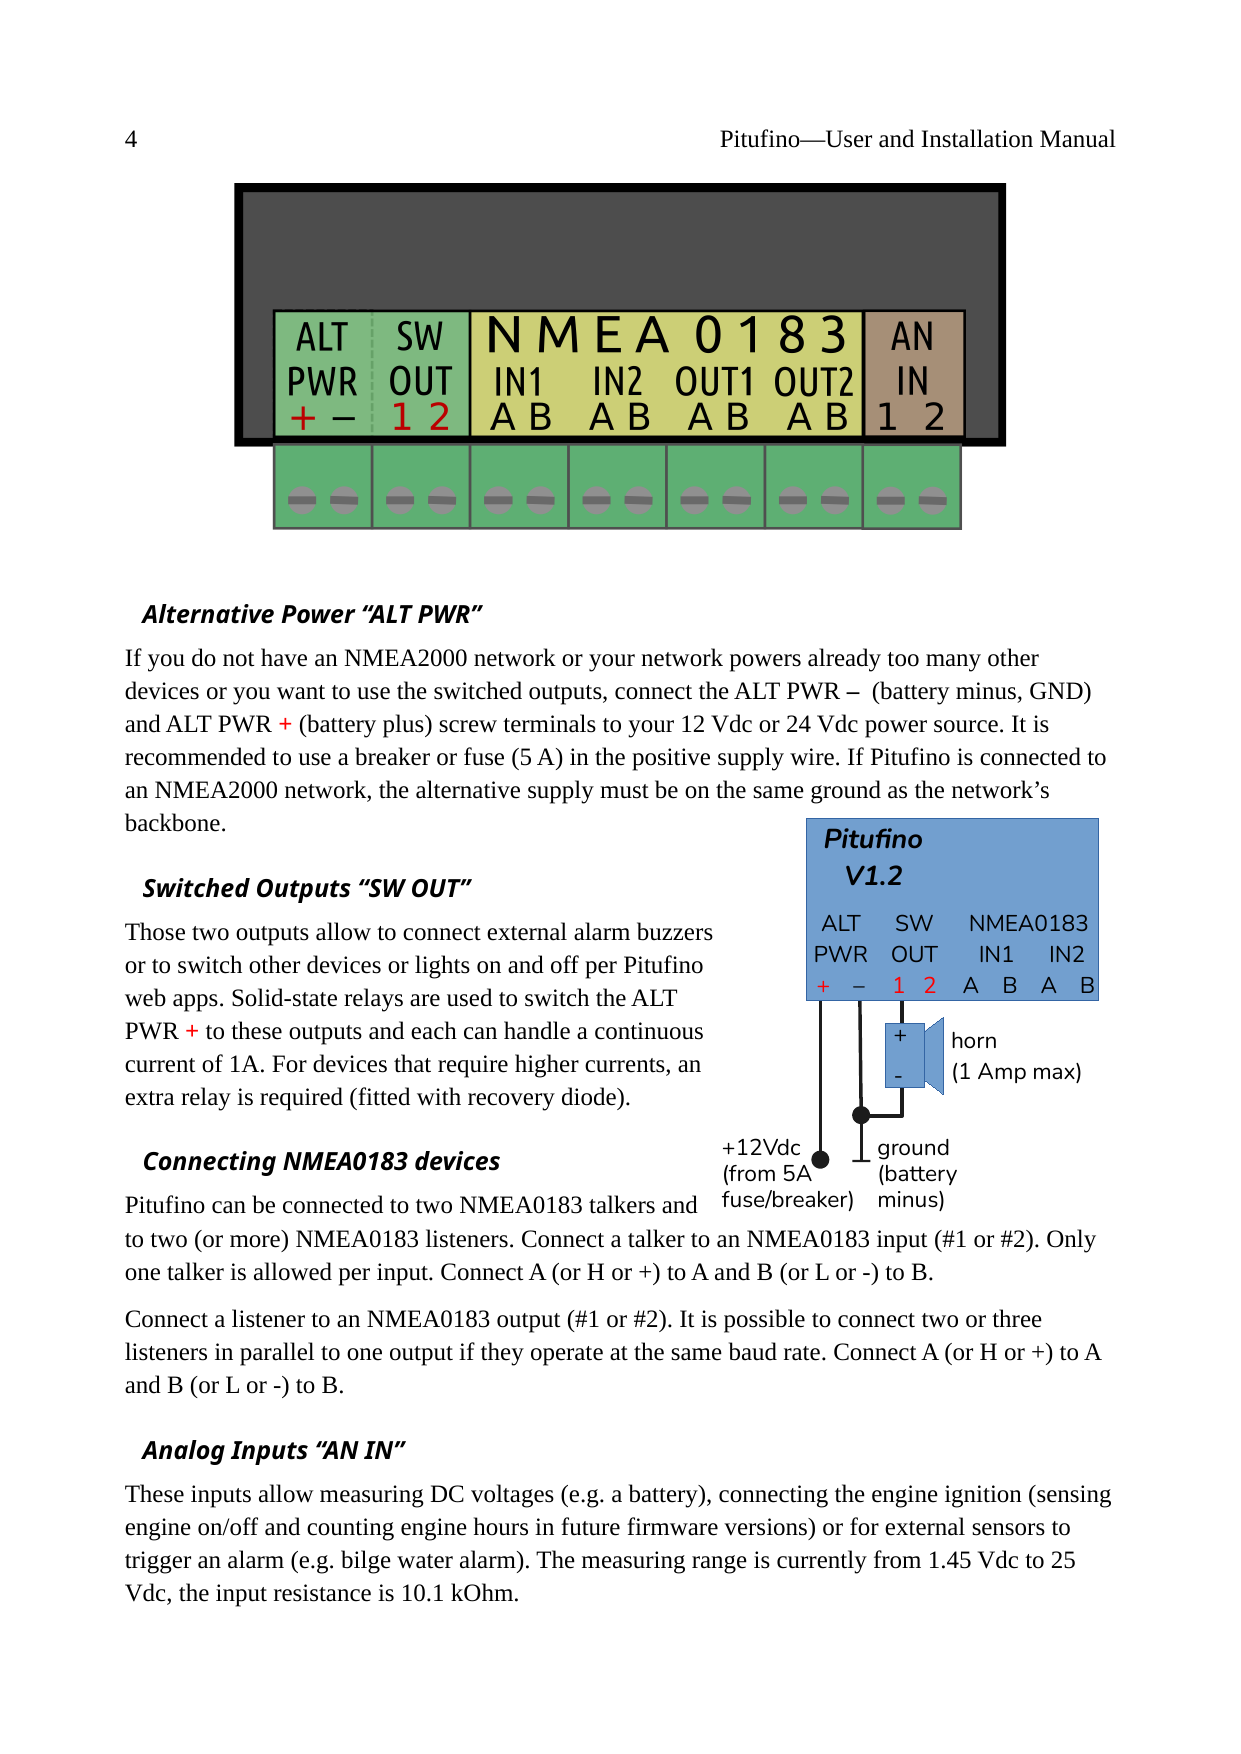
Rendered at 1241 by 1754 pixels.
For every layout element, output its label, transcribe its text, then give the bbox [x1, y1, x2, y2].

picture [234, 183, 1007, 530]
subtitle Analog Inputs “AN IN” [142, 1432, 1116, 1467]
text If you do not have an NMEA2000 network or your network powers already too many other devices or you want to use the switched outputs, connect the ALT PWR – (battery minus, GND) and ALT PWR + (battery plus) screw terminals to your 12 Vdc or 24 Vdc power source. It is recommended to use a breaker or fuse (5 A) in the positive supply wire. If Pitufino is connected to an NMEA2000 network, the alternative supply must be on the same ground as the network’s backbone. [124, 643, 1116, 837]
text Connect a listener to an NMEA0183 output (#1 or #2). It is possible to connect two or three listeners in parallel to one output if they operate at the same baud rate. Connect A (or H or +) to A and B (or L or -) to B. [124, 1304, 1116, 1399]
subtitle Switched Outputs “SW OUT” [142, 870, 714, 904]
text Pitufino can be connected to two NMEA0183 talkers and to two (or more) NMEA0183 listeners. Connect a talker to an NMEA0183 input (#1 or #2). Only one talker is allowed per input. Connect A (or H or +) to A and B (or L or -) to B. [124, 1191, 1116, 1285]
text These inputs allow measuring DC voltages (e.g. a battery), connecting the engine ignition (sensing engine on/off and counting engine hours in future firmware versions) or for external sensors to trigger an alarm (e.g. bilge water alarm). The measuring range is currently from 1.45 Vdc to 25 Vdc, the input resistance is 10.1 kOhm. [124, 1479, 1116, 1607]
text Those two outputs allow to connect external alarm buzzers or to switch other devices or lights on and off per Pitufino web apps. Solid-state relays are used to switch the ALT PWR + to these outputs and each can handle a continuous current of 1A. For devices that require higher currents, an extra relay is required (fitted with recovery diode). [124, 917, 714, 1111]
subtitle Connecting NMEA0183 devices [142, 1144, 714, 1178]
subtitle Alternative Power “ALT PWR” [142, 596, 1116, 630]
